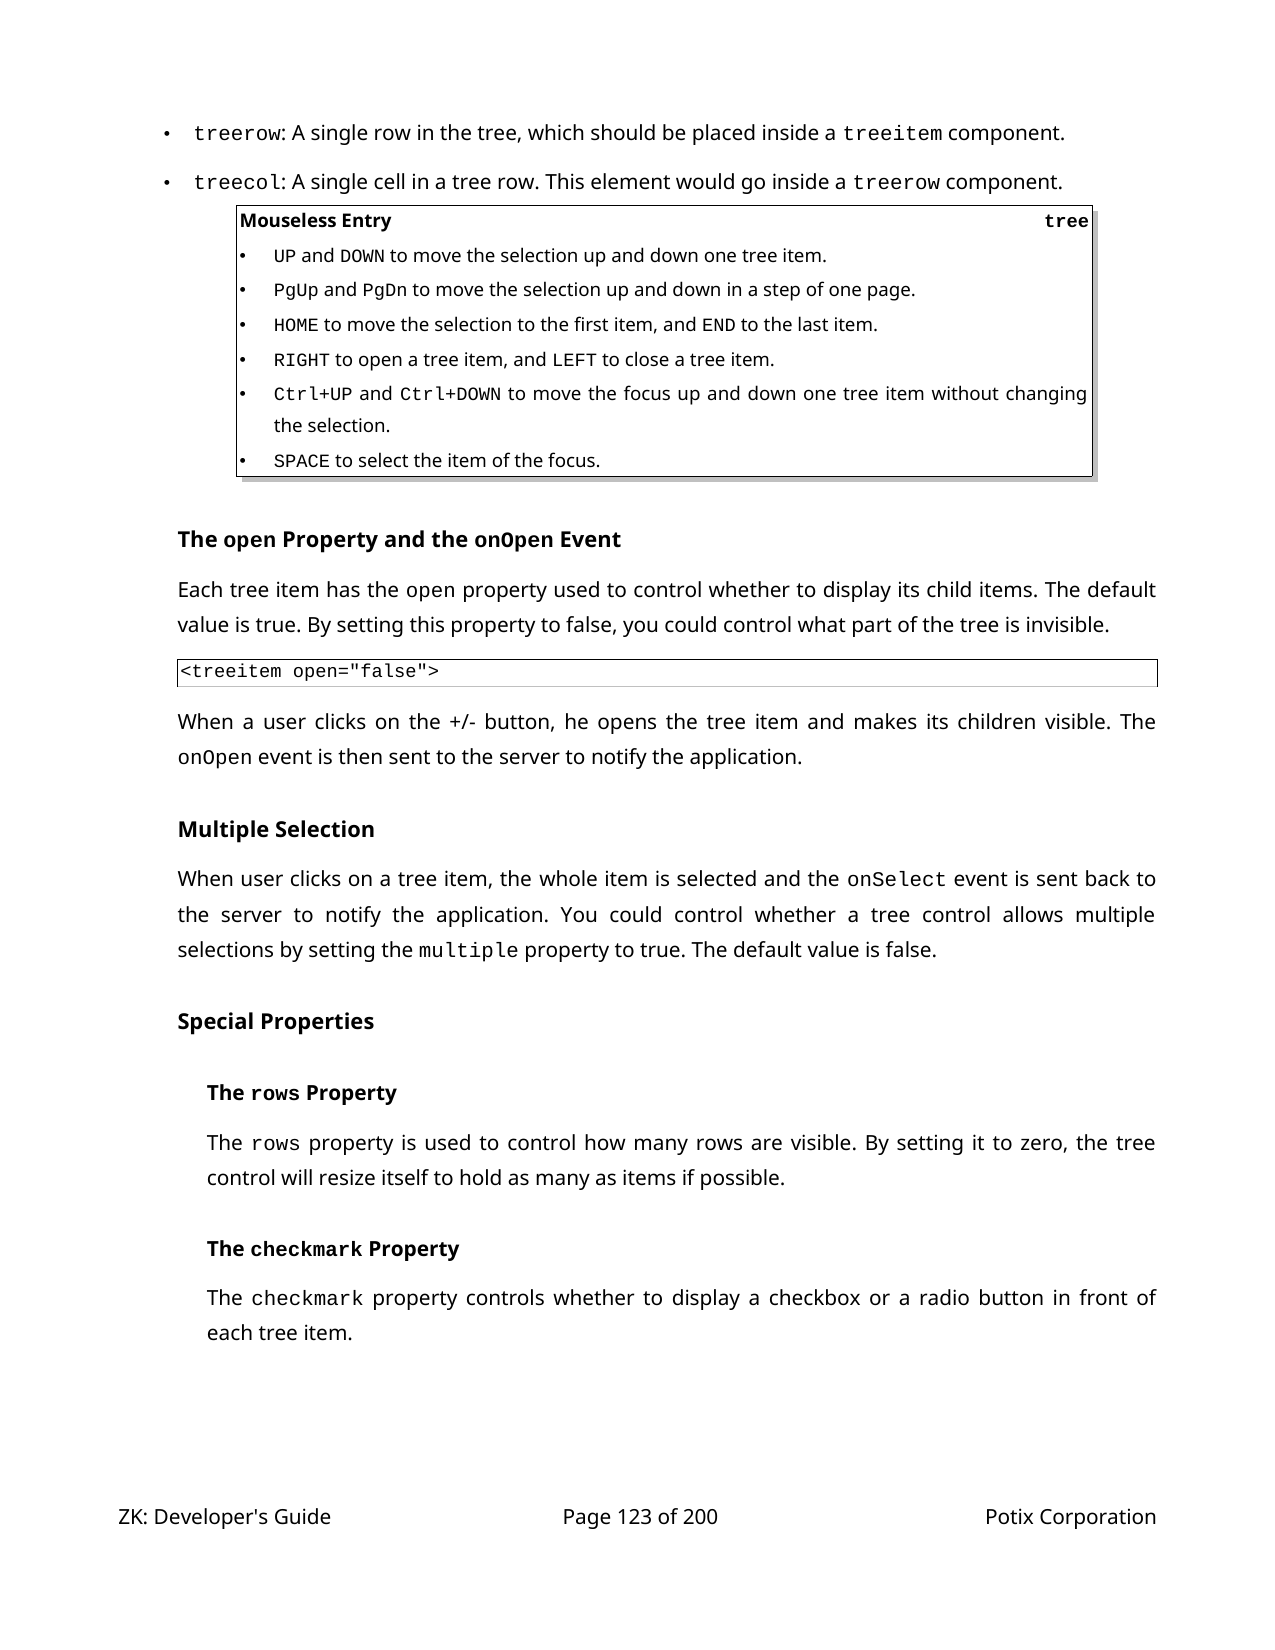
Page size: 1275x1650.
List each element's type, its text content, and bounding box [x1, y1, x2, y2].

subtitle Multiple Selection [177, 813, 1157, 843]
list treecol: A single cell in a tree row. This element would go inside a treerow component. [164, 167, 1157, 196]
text The checkmark property controls whether to display a checkbox or a radio button in front of each tree item. [207, 1283, 1157, 1347]
list Ctrl+UP and Ctrl+DOWN to move the focus up and down one tree item without changing the selection. [237, 378, 1092, 438]
list treerow: A single row in the tree, which should be placed inside a treeitem component. [164, 118, 1157, 147]
subtitle The open Property and the onOpen Event [177, 524, 1157, 554]
list RIGHT to open a tree item, and LEFT to close a tree item. [237, 343, 1092, 372]
list SPACE to select the item of the focus. [237, 444, 1092, 476]
text When user clicks on a tree item, the whole item is selected and the onSelect event is sent back to the server to notify the application. You could control whether a tree control allows multiple selections by setting the multiple property to true. The default value is false. [177, 864, 1157, 963]
list PgUp and PgDn to move the selection up and down in a step of one page. [237, 274, 1092, 303]
list HOME to move the selection to the first item, and END to the last item. [237, 308, 1092, 337]
subtitle Special Properties [177, 1006, 1157, 1036]
text Mouseless Entry tree [237, 206, 1092, 233]
subtitle The checkmark Property [207, 1234, 1157, 1262]
text <treeitem open="false"> [178, 660, 1157, 686]
subtitle The rows Property [207, 1078, 1157, 1107]
text When a user clicks on the +/- button, he opens the tree item and makes its children visible. The onOpen event is then sent to the server to notify the application. [177, 707, 1157, 771]
text Each tree item has the open property used to control whether to display its child items. The default value is true. By setting this property to false, you could control what part of the tree is invisible. [177, 575, 1157, 639]
text The rows property is used to control how many rows are visible. By setting it to zero, the tree control will resize itself to hold as many as items if possible. [207, 1128, 1157, 1191]
list UP and DOWN to move the selection up and down one tree item. [237, 239, 1092, 268]
